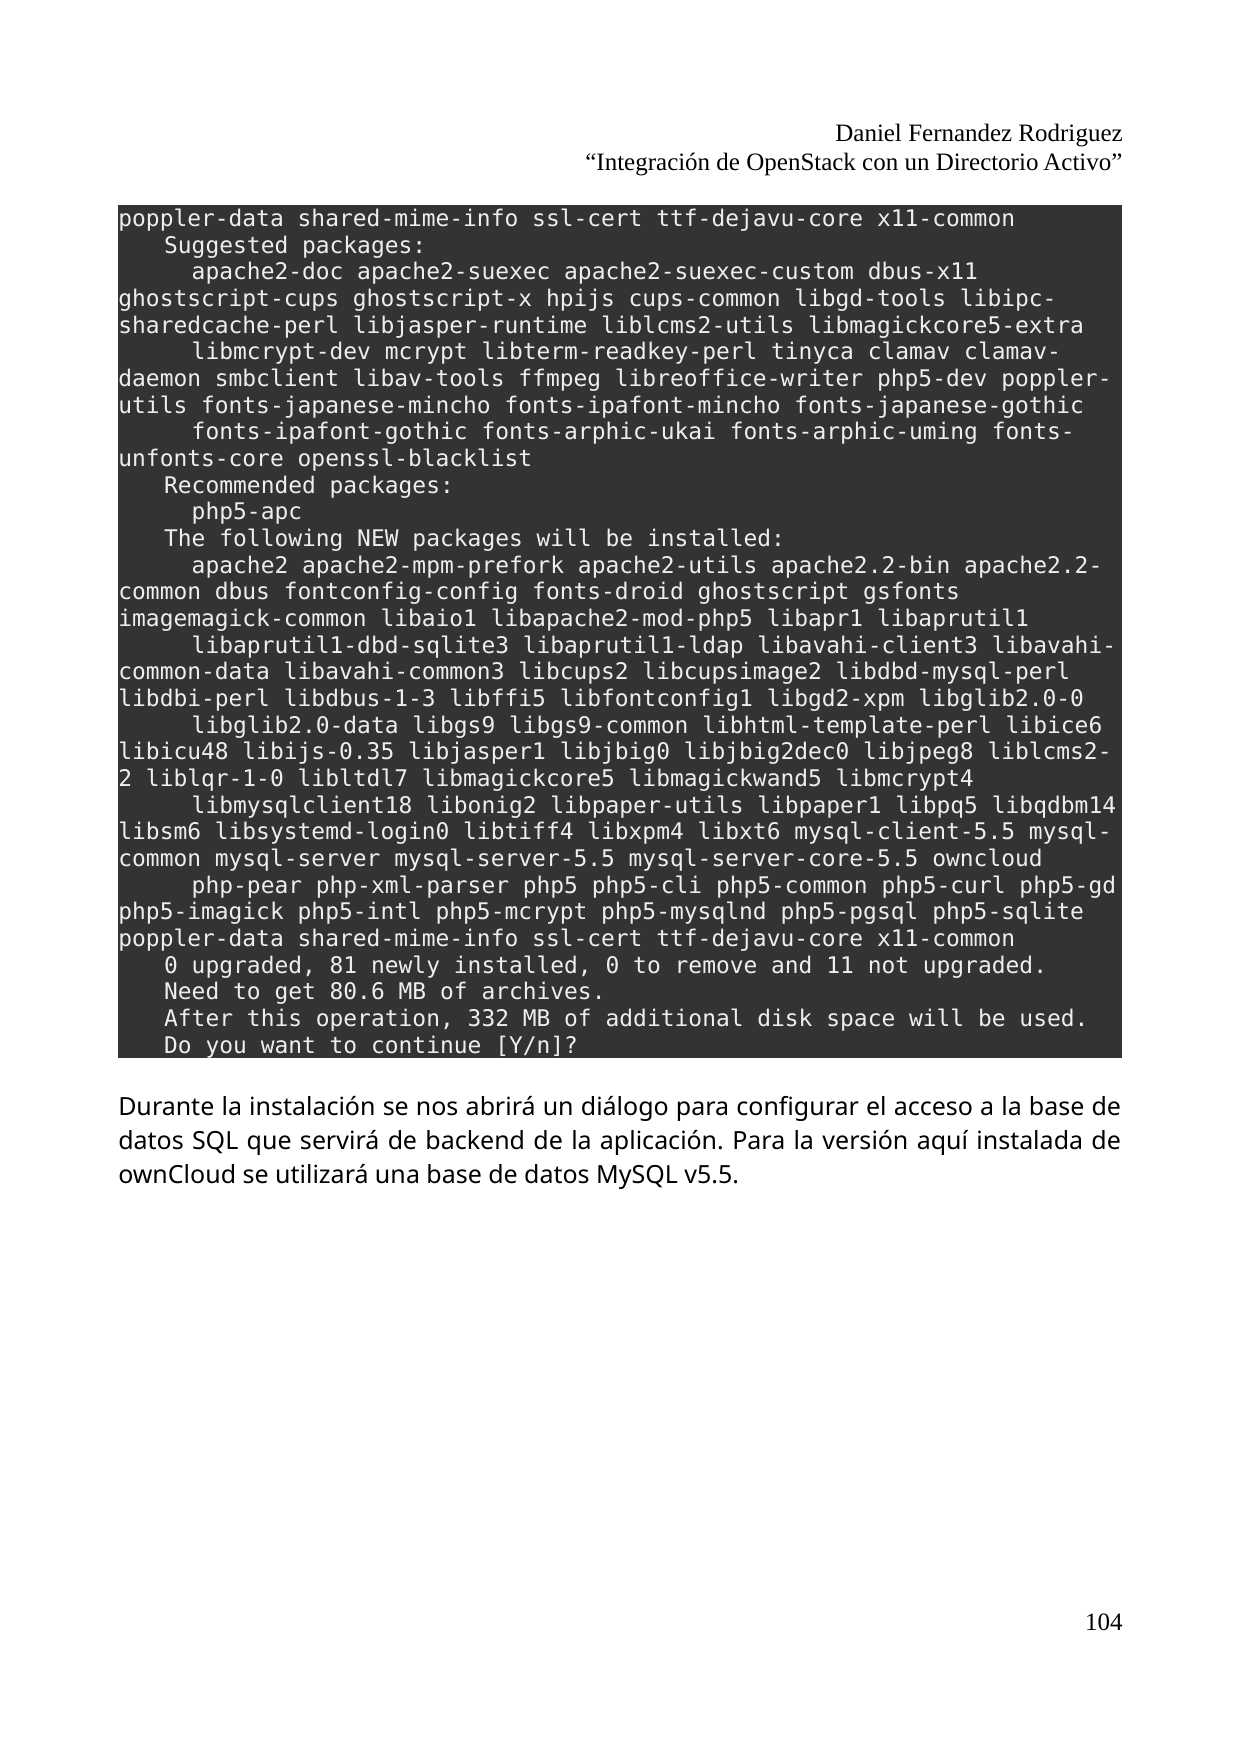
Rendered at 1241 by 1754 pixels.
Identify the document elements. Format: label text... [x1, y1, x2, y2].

text The following NEW packages will be installed: [118, 525, 1122, 552]
text libmysqlclient18 libonig2 libpaper-utils libpaper1 libpq5 libqdbm14 libsm6 libsystemd-login0 libtiff4 libxpm4 libxt6 mysql-client-5.5 mysql-common mysql-server mysql-server-5.5 mysql-server-core-5.5 owncloud [118, 792, 1122, 872]
text poppler-data shared-mime-info ssl-cert ttf-dejavu-core x11-common [118, 205, 1122, 232]
text After this operation, 332 MB of additional disk space will be used. [118, 1005, 1122, 1032]
text apache2 apache2-mpm-prefork apache2-utils apache2.2-bin apache2.2-common dbus fontconfig-config fonts-droid ghostscript gsfonts imagemagick-common libaio1 libapache2-mod-php5 libapr1 libaprutil1 [118, 552, 1122, 632]
text libaprutil1-dbd-sqlite3 libaprutil1-ldap libavahi-client3 libavahi-common-data libavahi-common3 libcups2 libcupsimage2 libdbd-mysql-perl libdbi-perl libdbus-1-3 libffi5 libfontconfig1 libgd2-xpm libglib2.0-0 [118, 632, 1122, 712]
text php5-apc [118, 498, 1122, 525]
text fonts-ipafont-gothic fonts-arphic-ukai fonts-arphic-uming fonts-unfonts-core openssl-blacklist [118, 418, 1122, 472]
text libmcrypt-dev mcrypt libterm-readkey-perl tinyca clamav clamav-daemon smbclient libav-tools ffmpeg libreoffice-writer php5-dev poppler-utils fonts-japanese-mincho fonts-ipafont-mincho fonts-japanese-gothic [118, 338, 1122, 418]
text Suggested packages: [118, 232, 1122, 258]
text Recommended packages: [118, 472, 1122, 498]
text Durante la instalación se nos abrirá un diálogo para configurar el acceso a la base de datos SQL que servirá de backend de la aplicación. Para la versión aquí instalada de ownCloud se utilizará una base de datos MySQL v5.5. [118, 1088, 1122, 1191]
text Need to get 80.6 MB of archives. [118, 978, 1122, 1005]
text 0 upgraded, 81 newly installed, 0 to remove and 11 not upgraded. [118, 952, 1122, 978]
text libglib2.0-data libgs9 libgs9-common libhtml-template-perl libice6 libicu48 libijs-0.35 libjasper1 libjbig0 libjbig2dec0 libjpeg8 liblcms2-2 liblqr-1-0 libltdl7 libmagickcore5 libmagickwand5 libmcrypt4 [118, 712, 1122, 792]
text php-pear php-xml-parser php5 php5-cli php5-common php5-curl php5-gd php5-imagick php5-intl php5-mcrypt php5-mysqlnd php5-pgsql php5-sqlite poppler-data shared-mime-info ssl-cert ttf-dejavu-core x11-common [118, 872, 1122, 952]
text apache2-doc apache2-suexec apache2-suexec-custom dbus-x11 ghostscript-cups ghostscript-x hpijs cups-common libgd-tools libipc-sharedcache-perl libjasper-runtime liblcms2-utils libmagickcore5-extra [118, 258, 1122, 338]
text Do you want to continue [Y/n]? [118, 1032, 1122, 1058]
